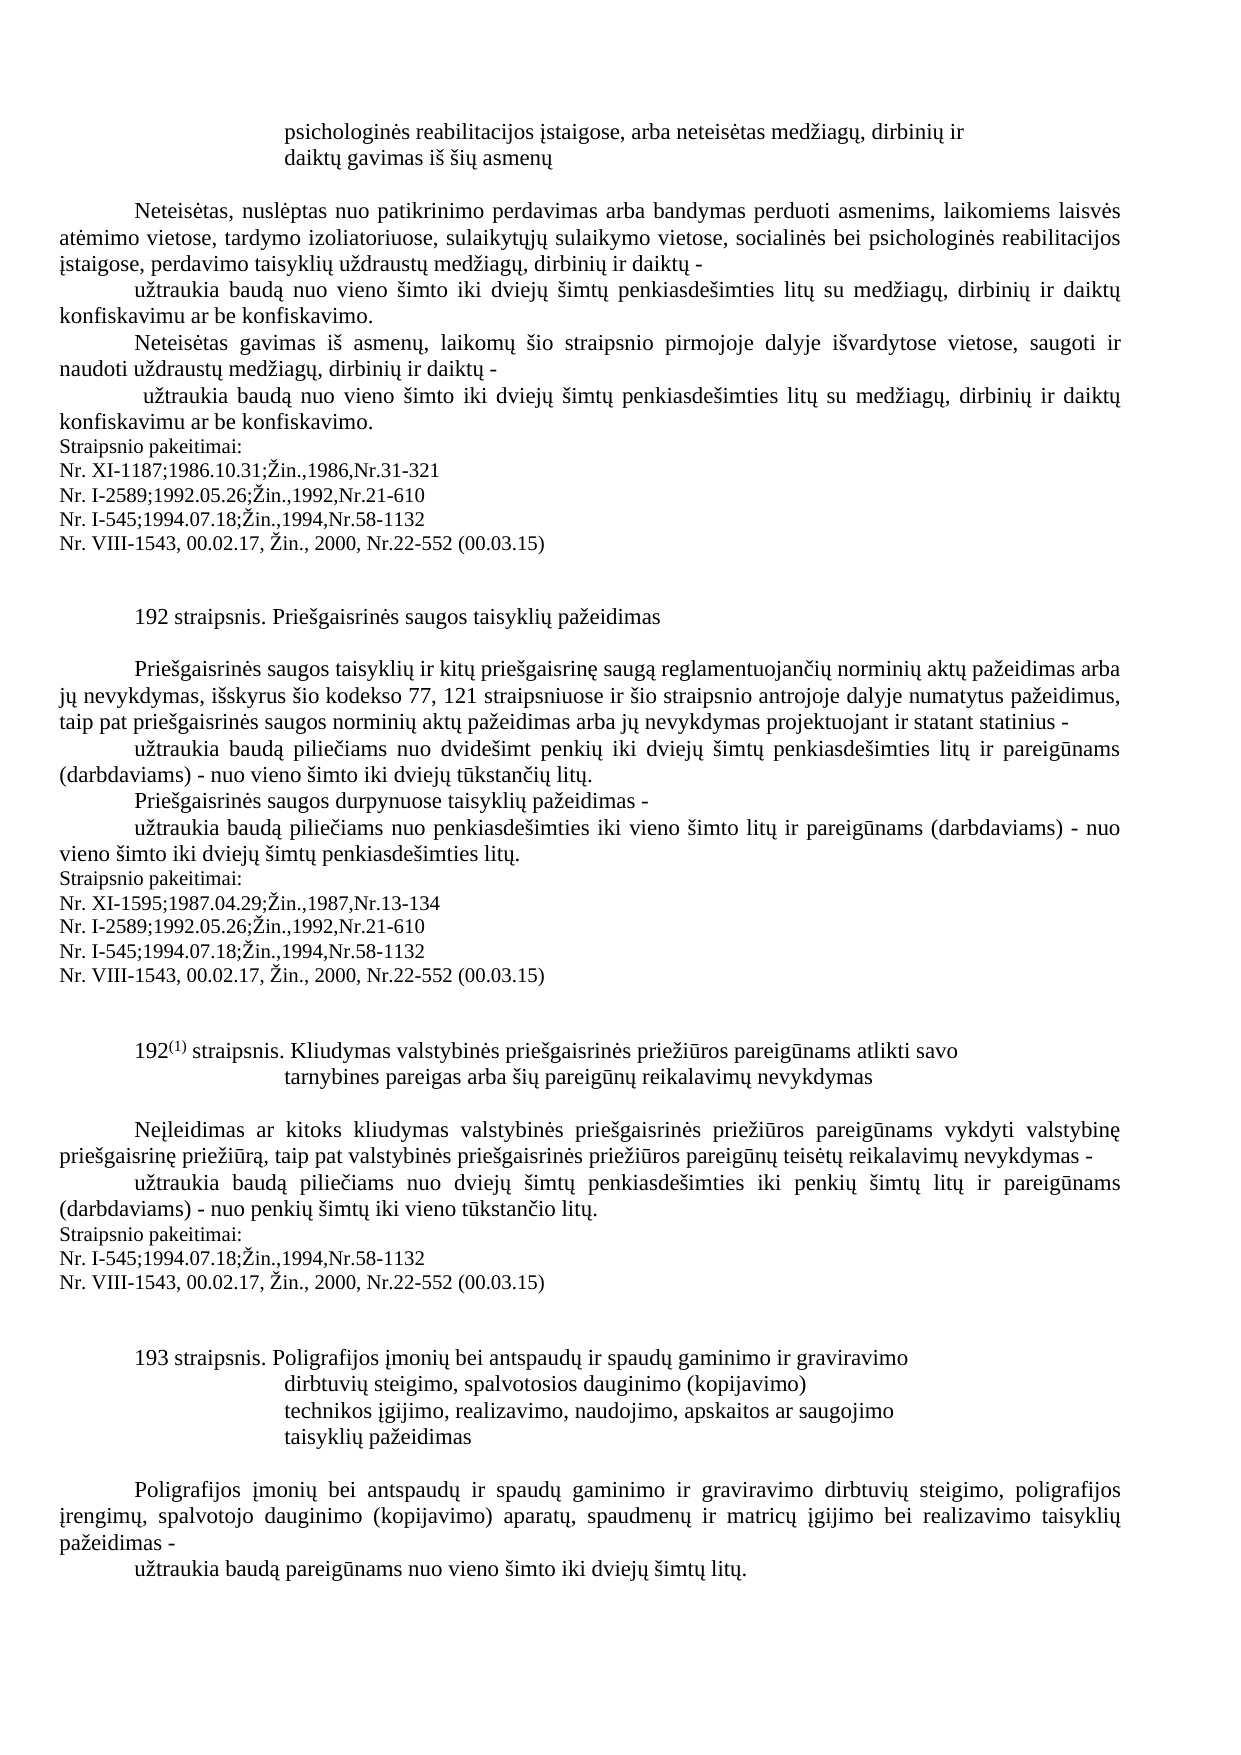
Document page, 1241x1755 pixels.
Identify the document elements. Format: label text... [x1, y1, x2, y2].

text taisyklių pažeidimas [209, 1423, 1122, 1449]
text Nr. VIII-1543, 00.02.17, Žin., 2000, Nr.22-552 (00.03.15) [59, 531, 1122, 555]
text 192(1) straipsnis. Kliudymas valstybinės priešgaisrinės priežiūros pareigūnams atlikti savo [134, 1037, 1122, 1063]
text psichologinės reabilitacijos įstaigose, arba neteisėtas medžiagų, dirbinių ir [284, 118, 1122, 144]
text tarnybines pareigas arba šių pareigūnų reikalavimų nevykdymas [284, 1063, 1122, 1090]
text Straipsnio pakeitimai: [59, 1222, 1122, 1246]
text užtraukia baudą piliečiams nuo dvidešimt penkių iki dviejų šimtų penkiasdešimties litų ir pareigūnams (darbdaviams) - nuo vieno šimto iki dviejų tūkstančių litų. [59, 734, 1122, 787]
text technikos įgijimo, realizavimo, naudojimo, apskaitos ar saugojimo [209, 1397, 1122, 1423]
text Nr. VIII-1543, 00.02.17, Žin., 2000, Nr.22-552 (00.03.15) [59, 1270, 1122, 1294]
text Straipsnio pakeitimai: [59, 434, 1122, 458]
text Priešgaisrinės saugos taisyklių ir kitų priešgaisrinę saugą reglamentuojančių norminių aktų pažeidimas arba jų nevykdymas, išskyrus šio kodekso 77, 121 straipsniuose ir šio straipsnio antrojoje dalyje numatytus pažeidimus, taip pat priešgaisrinės saugos norminių aktų pažeidimas arba jų nevykdymas projektuojant ir statant statinius - [59, 656, 1122, 734]
text užtraukia baudą nuo vieno šimto iki dviejų šimtų penkiasdešimties litų su medžiagų, dirbinių ir daiktų konfiskavimu ar be konfiskavimo. [59, 276, 1122, 329]
text Neįleidimas ar kitoks kliudymas valstybinės priešgaisrinės priežiūros pareigūnams vykdyti valstybinę priešgaisrinę priežiūrą, taip pat valstybinės priešgaisrinės priežiūros pareigūnų teisėtų reikalavimų nevykdymas - [59, 1116, 1122, 1169]
text Neteisėtas gavimas iš asmenų, laikomų šio straipsnio pirmojoje dalyje išvardytose vietose, saugoti ir naudoti uždraustų medžiagų, dirbinių ir daiktų - [59, 329, 1122, 382]
text 192 straipsnis. Priešgaisrinės saugos taisyklių pažeidimas [59, 603, 1122, 629]
text daiktų gavimas iš šių asmenų [284, 144, 1122, 171]
text užtraukia baudą piliečiams nuo dviejų šimtų penkiasdešimties iki penkių šimtų litų ir pareigūnams (darbdaviams) - nuo penkių šimtų iki vieno tūkstančio litų. [59, 1169, 1122, 1222]
text 193 straipsnis. Poligrafijos įmonių bei antspaudų ir spaudų gaminimo ir graviravimo [59, 1344, 1122, 1371]
text užtraukia baudą pareigūnams nuo vieno šimto iki dviejų šimtų litų. [59, 1555, 1122, 1581]
text Poligrafijos įmonių bei antspaudų ir spaudų gaminimo ir graviravimo dirbtuvių steigimo, poligrafijos įrengimų, spalvotojo dauginimo (kopijavimo) aparatų, spaudmenų ir matricų įgijimo bei realizavimo taisyklių pažeidimas - [59, 1476, 1122, 1555]
text Nr. I-2589;1992.05.26;Žin.,1992,Nr.21-610 [59, 914, 1122, 938]
text Nr. I-545;1994.07.18;Žin.,1994,Nr.58-1132 [59, 507, 1122, 531]
text Straipsnio pakeitimai: [59, 866, 1122, 890]
text Priešgaisrinės saugos durpynuose taisyklių pažeidimas - [59, 787, 1122, 814]
text Neteisėtas, nuslėptas nuo patikrinimo perdavimas arba bandymas perduoti asmenims, laikomiems laisvės atėmimo vietose, tardymo izoliatoriuose, sulaikytųjų sulaikymo vietose, socialinės bei psichologinės reabilitacijos įstaigose, perdavimo taisyklių uždraustų medžiagų, dirbinių ir daiktų - [59, 197, 1122, 276]
text Nr. VIII-1543, 00.02.17, Žin., 2000, Nr.22-552 (00.03.15) [59, 963, 1122, 987]
text Nr. I-545;1994.07.18;Žin.,1994,Nr.58-1132 [59, 1246, 1122, 1270]
text užtraukia baudą nuo vieno šimto iki dviejų šimtų penkiasdešimties litų su medžiagų, dirbinių ir daiktų konfiskavimu ar be konfiskavimo. [59, 382, 1122, 434]
text Nr. XI-1187;1986.10.31;Žin.,1986,Nr.31-321 [59, 458, 1122, 482]
text dirbtuvių steigimo, spalvotosios dauginimo (kopijavimo) [209, 1371, 1122, 1397]
text užtraukia baudą piliečiams nuo penkiasdešimties iki vieno šimto litų ir pareigūnams (darbdaviams) - nuo vieno šimto iki dviejų šimtų penkiasdešimties litų. [59, 814, 1122, 866]
text Nr. I-545;1994.07.18;Žin.,1994,Nr.58-1132 [59, 938, 1122, 963]
text Nr. I-2589;1992.05.26;Žin.,1992,Nr.21-610 [59, 482, 1122, 507]
text Nr. XI-1595;1987.04.29;Žin.,1987,Nr.13-134 [59, 890, 1122, 914]
